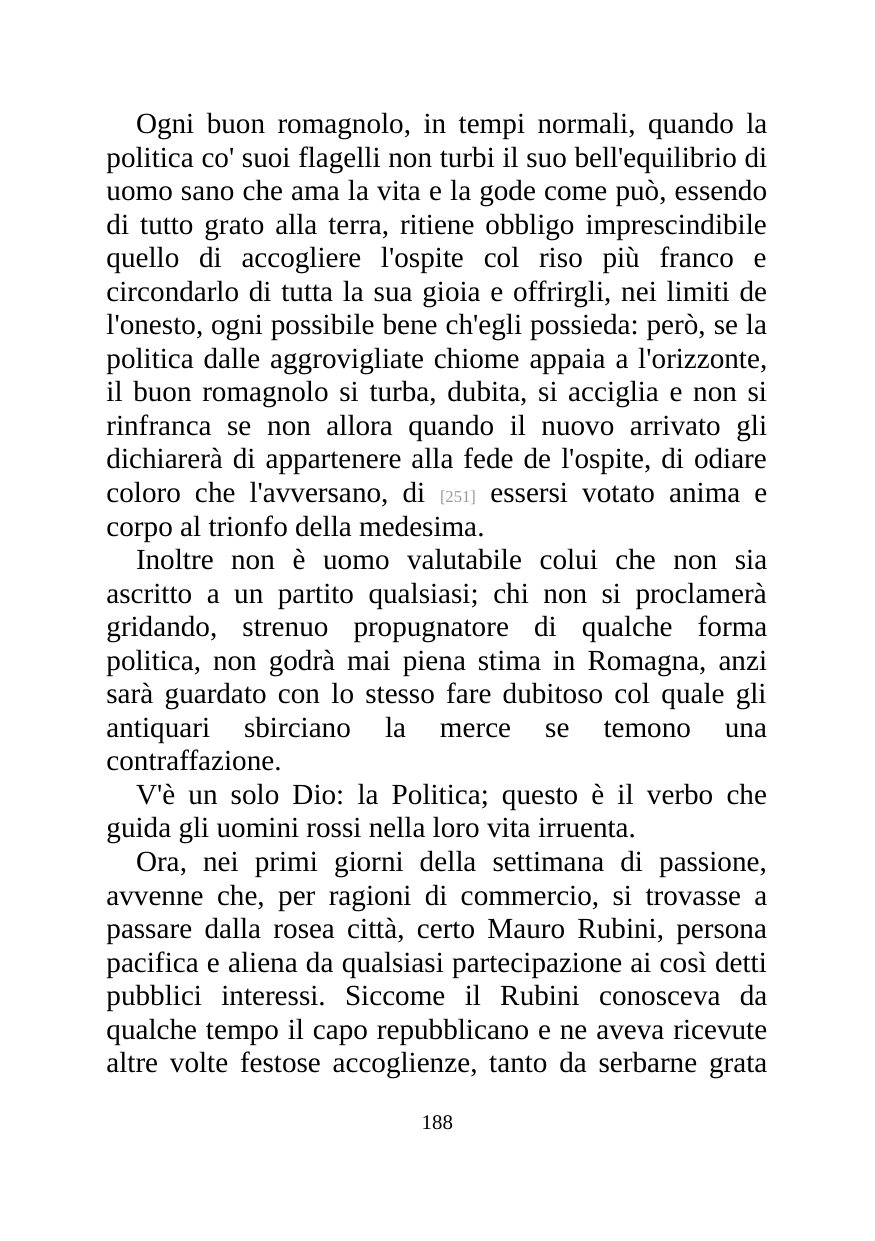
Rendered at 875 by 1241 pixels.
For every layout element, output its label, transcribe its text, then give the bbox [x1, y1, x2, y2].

text V'è un solo Dio: la Politica; questo è il verbo che guida gli uomini rossi nella loro vita irruenta. [106, 777, 768, 844]
text Ora, nei primi giorni della settimana di passione, avvenne che, per ragioni di commercio, si trovasse a passare dalla rosea città, certo Mauro Rubini, persona pacifica e aliena da qualsiasi partecipazione ai così detti pubblici interessi. Siccome il Rubini conosceva da qualche tempo il capo repubblicano e ne aveva ricevute altre volte festose accoglienze, tanto da serbarne grata [106, 844, 768, 1079]
text Ogni buon romagnolo, in tempi normali, quando la politica co' suoi flagelli non turbi il suo bell'equilibrio di uomo sano che ama la vita e la gode come può, essendo di tutto grato alla terra, ritiene obbligo imprescindibile quello di accogliere l'ospite col riso più franco e circondarlo di tutta la sua gioia e offrirgli, nei limiti de l'onesto, ogni possibile bene ch'egli possieda: però, se la politica dalle aggrovigliate chiome appaia a l'orizzonte, il buon romagnolo si turba, dubita, si acciglia e non si rinfranca se non allora quando il nuovo arrivato gli dichiarerà di appartenere alla fede de l'ospite, di odiare coloro che l'avversano, di [251] essersi votato anima e corpo al trionfo della medesima. [106, 106, 768, 542]
text Inoltre non è uomo valutabile colui che non sia ascritto a un partito qualsiasi; chi non si proclamerà gridando, strenuo propugnatore di qualche forma politica, non godrà mai piena stima in Romagna, anzi sarà guardato con lo stesso fare dubitoso col quale gli antiquari sbirciano la merce se temono una contraffazione. [106, 542, 768, 777]
